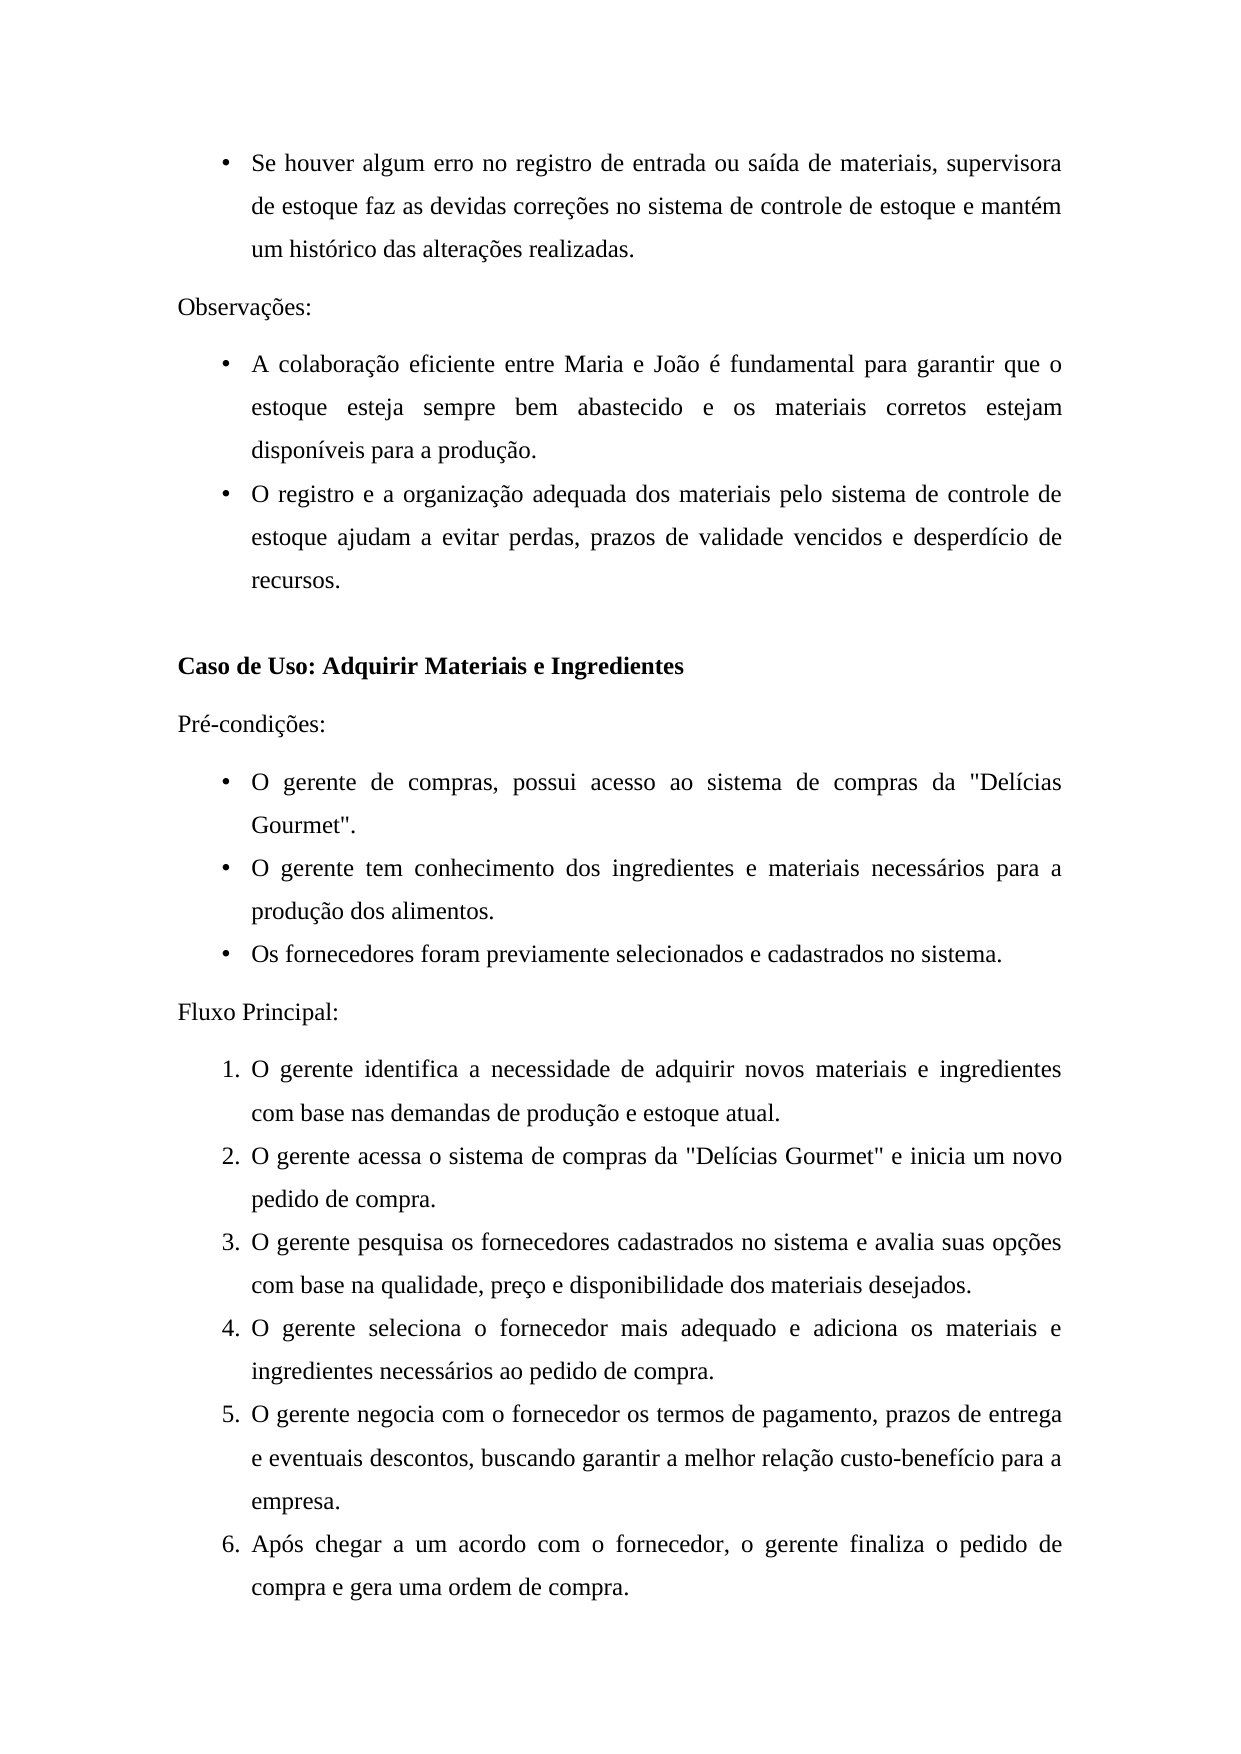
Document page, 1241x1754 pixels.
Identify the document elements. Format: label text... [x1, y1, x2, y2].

list O gerente tem conhecimento dos ingredientes e materiais necessários para a produção dos alimentos. [222, 853, 1063, 925]
list O gerente acessa o sistema de compras da "Delícias Gourmet" e inicia um novo pedido de compra. [222, 1141, 1063, 1213]
list A colaboração eficiente entre Maria e João é fundamental para garantir que o estoque esteja sempre bem abastecido e os materiais corretos estejam disponíveis para a produção. [222, 349, 1063, 464]
list O gerente seleciona o fornecedor mais adequado e adiciona os materiais e ingredientes necessários ao pedido de compra. [222, 1313, 1063, 1385]
list O gerente negocia com o fornecedor os termos de pagamento, prazos de entrega e eventuais descontos, buscando garantir a melhor relação custo-benefício para a empresa. [222, 1399, 1063, 1514]
list Caso de Uso: Adquirir Materiais e Ingredientes [177, 651, 1063, 680]
text Pré-condições: [177, 709, 1063, 738]
list O gerente pesquisa os fornecedores cadastrados no sistema e avalia suas opções com base na qualidade, preço e disponibilidade dos materiais desejados. [222, 1227, 1063, 1299]
text Observações: [177, 292, 1063, 320]
list O registro e a organização adequada dos materiais pelo sistema de controle de estoque ajudam a evitar perdas, prazos de validade vencidos e desperdício de recursos. [222, 479, 1063, 594]
text Fluxo Principal: [177, 997, 1063, 1026]
list Após chegar a um acordo com o fornecedor, o gerente finaliza o pedido de compra e gera uma ordem de compra. [222, 1529, 1063, 1601]
list O gerente identifica a necessidade de adquirir novos materiais e ingredientes com base nas demandas de produção e estoque atual. [222, 1054, 1063, 1126]
list Se houver algum erro no registro de entrada ou saída de materiais, supervisora de estoque faz as devidas correções no sistema de controle de estoque e mantém um histórico das alterações realizadas. [222, 148, 1063, 263]
list O gerente de compras, possui acesso ao sistema de compras da "Delícias Gourmet". [222, 767, 1063, 838]
list Os fornecedores foram previamente selecionados e cadastrados no sistema. [222, 939, 1063, 968]
